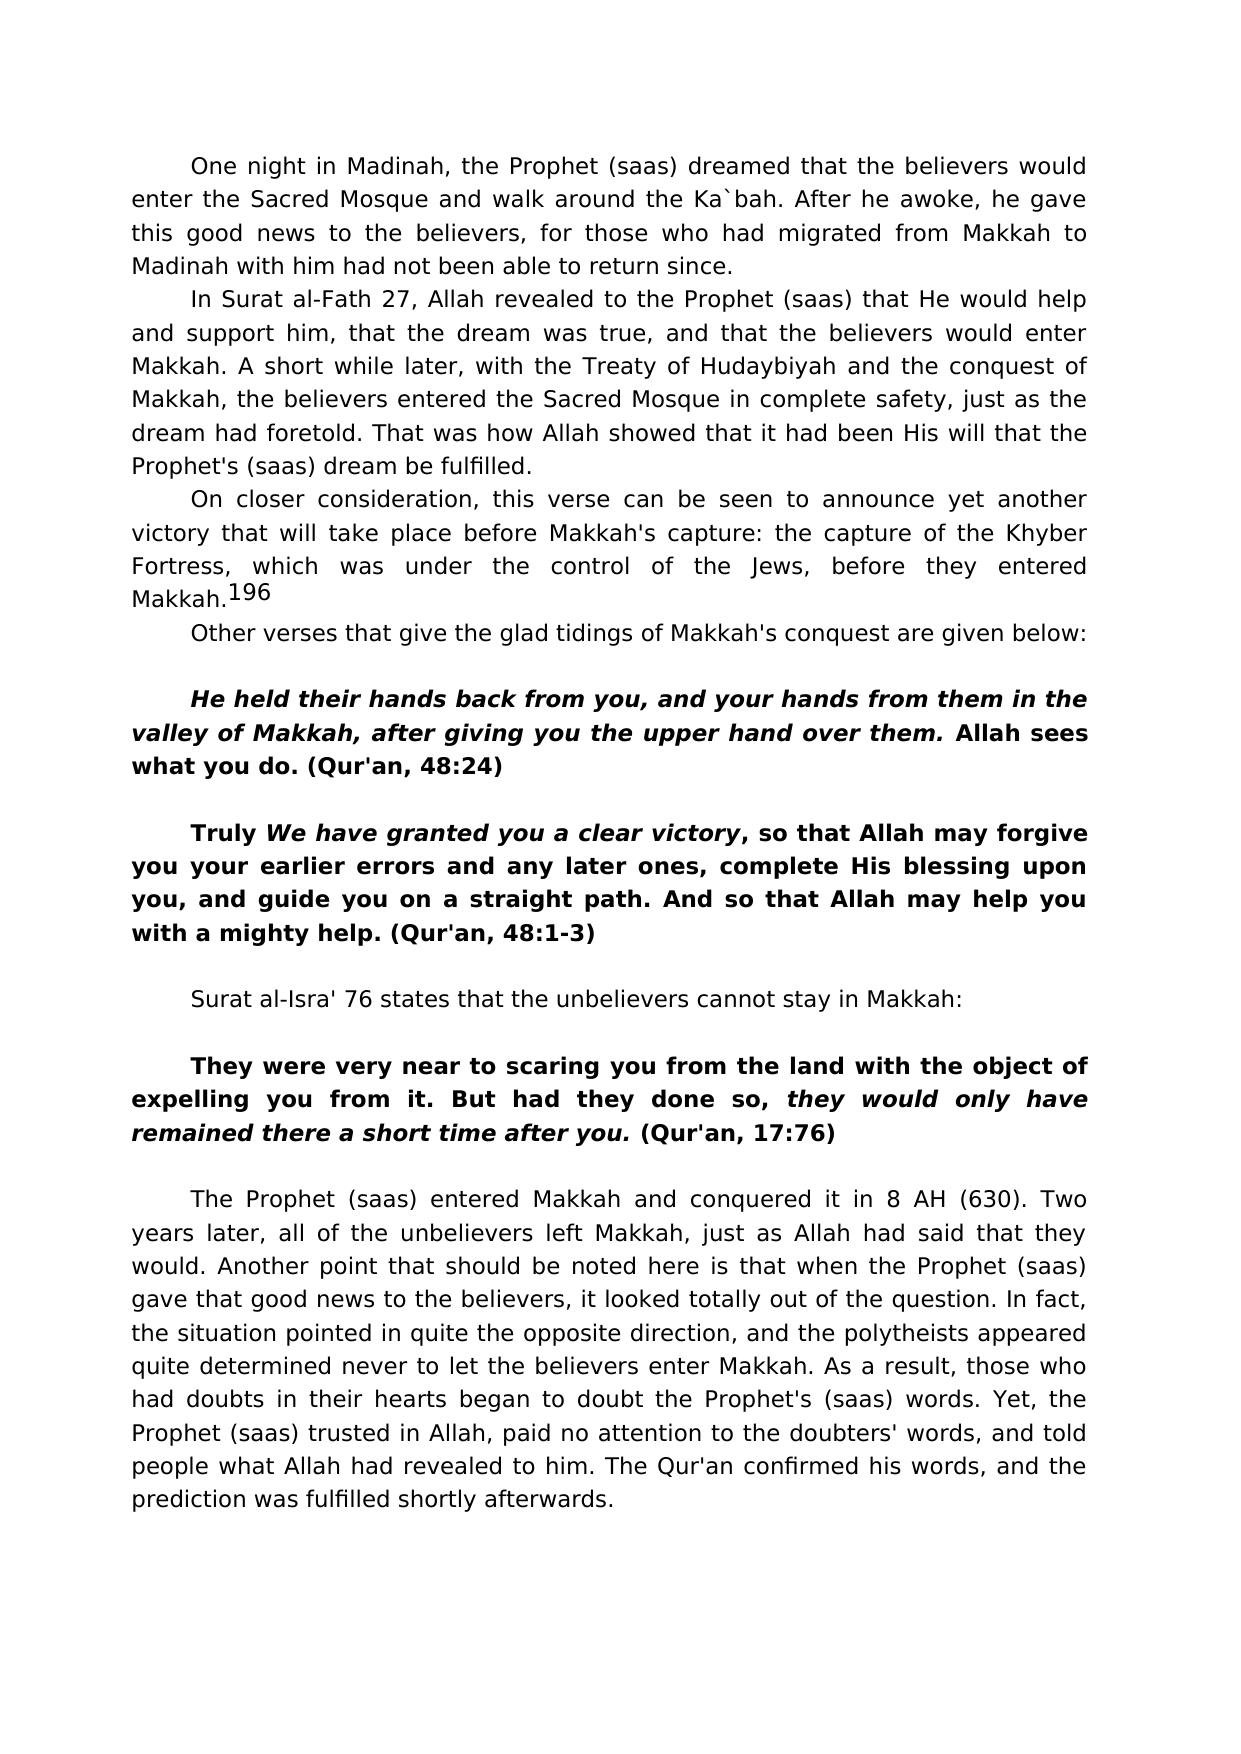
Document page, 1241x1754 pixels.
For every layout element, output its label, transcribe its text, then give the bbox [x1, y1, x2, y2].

text In Surat al-Fath 27, Allah revealed to the Prophet (saas) that He would help and support him, that the dream was true, and that the believers would enter Makkah. A short while later, with the Treaty of Hudaybiyah and the conquest of Makkah, the believers entered the Sacred Mosque in complete safety, just as the dream had foretold. That was how Allah showed that it had been His will that the Prophet's (saas) dream be fulfilled. [131, 281, 1088, 481]
text Other verses that give the glad tidings of Makkah's conquest are given below: [131, 614, 1088, 648]
text Surat al-Isra' 76 states that the unbelievers cannot stay in Makkah: [131, 981, 1088, 1014]
text Truly We have granted you a clear victory, so that Allah may forgive you your earlier errors and any later ones, complete His blessing upon you, and guide you on a straight path. And so that Allah may help you with a mighty help. (Qur'an, 48:1-3) [131, 814, 1088, 948]
text They were very near to scaring you from the land with the object of expelling you from it. But had they done so, they would only have remained there a short time after you. (Qur'an, 17:76) [131, 1048, 1088, 1148]
text The Prophet (saas) entered Makkah and conquered it in 8 AH (630). Two years later, all of the unbelievers left Makkah, just as Allah had said that they would. Another point that should be noted here is that when the Prophet (saas) gave that good news to the believers, it looked totally out of the question. In fact, the situation pointed in quite the opposite direction, and the polytheists appeared quite determined never to let the believers enter Makkah. As a result, those who had doubts in their hearts began to doubt the Prophet's (saas) words. Yet, the Prophet (saas) trusted in Allah, paid no attention to the doubters' words, and told people what Allah had revealed to him. The Qur'an confirmed his words, and the prediction was fulfilled shortly afterwards. [131, 1181, 1088, 1514]
text One night in Madinah, the Prophet (saas) dreamed that the believers would enter the Sacred Mosque and walk around the Ka`bah. After he awoke, he gave this good news to the believers, for those who had migrated from Makkah to Madinah with him had not been able to return since. [131, 148, 1088, 281]
text He held their hands back from you, and your hands from them in the valley of Makkah, after giving you the upper hand over them. Allah sees what you do. (Qur'an, 48:24) [131, 681, 1088, 781]
text On closer consideration, this verse can be seen to announce yet another victory that will take place before Makkah's capture: the capture of the Khyber Fortress, which was under the control of the Jews, before they entered Makkah.196 [131, 481, 1088, 614]
